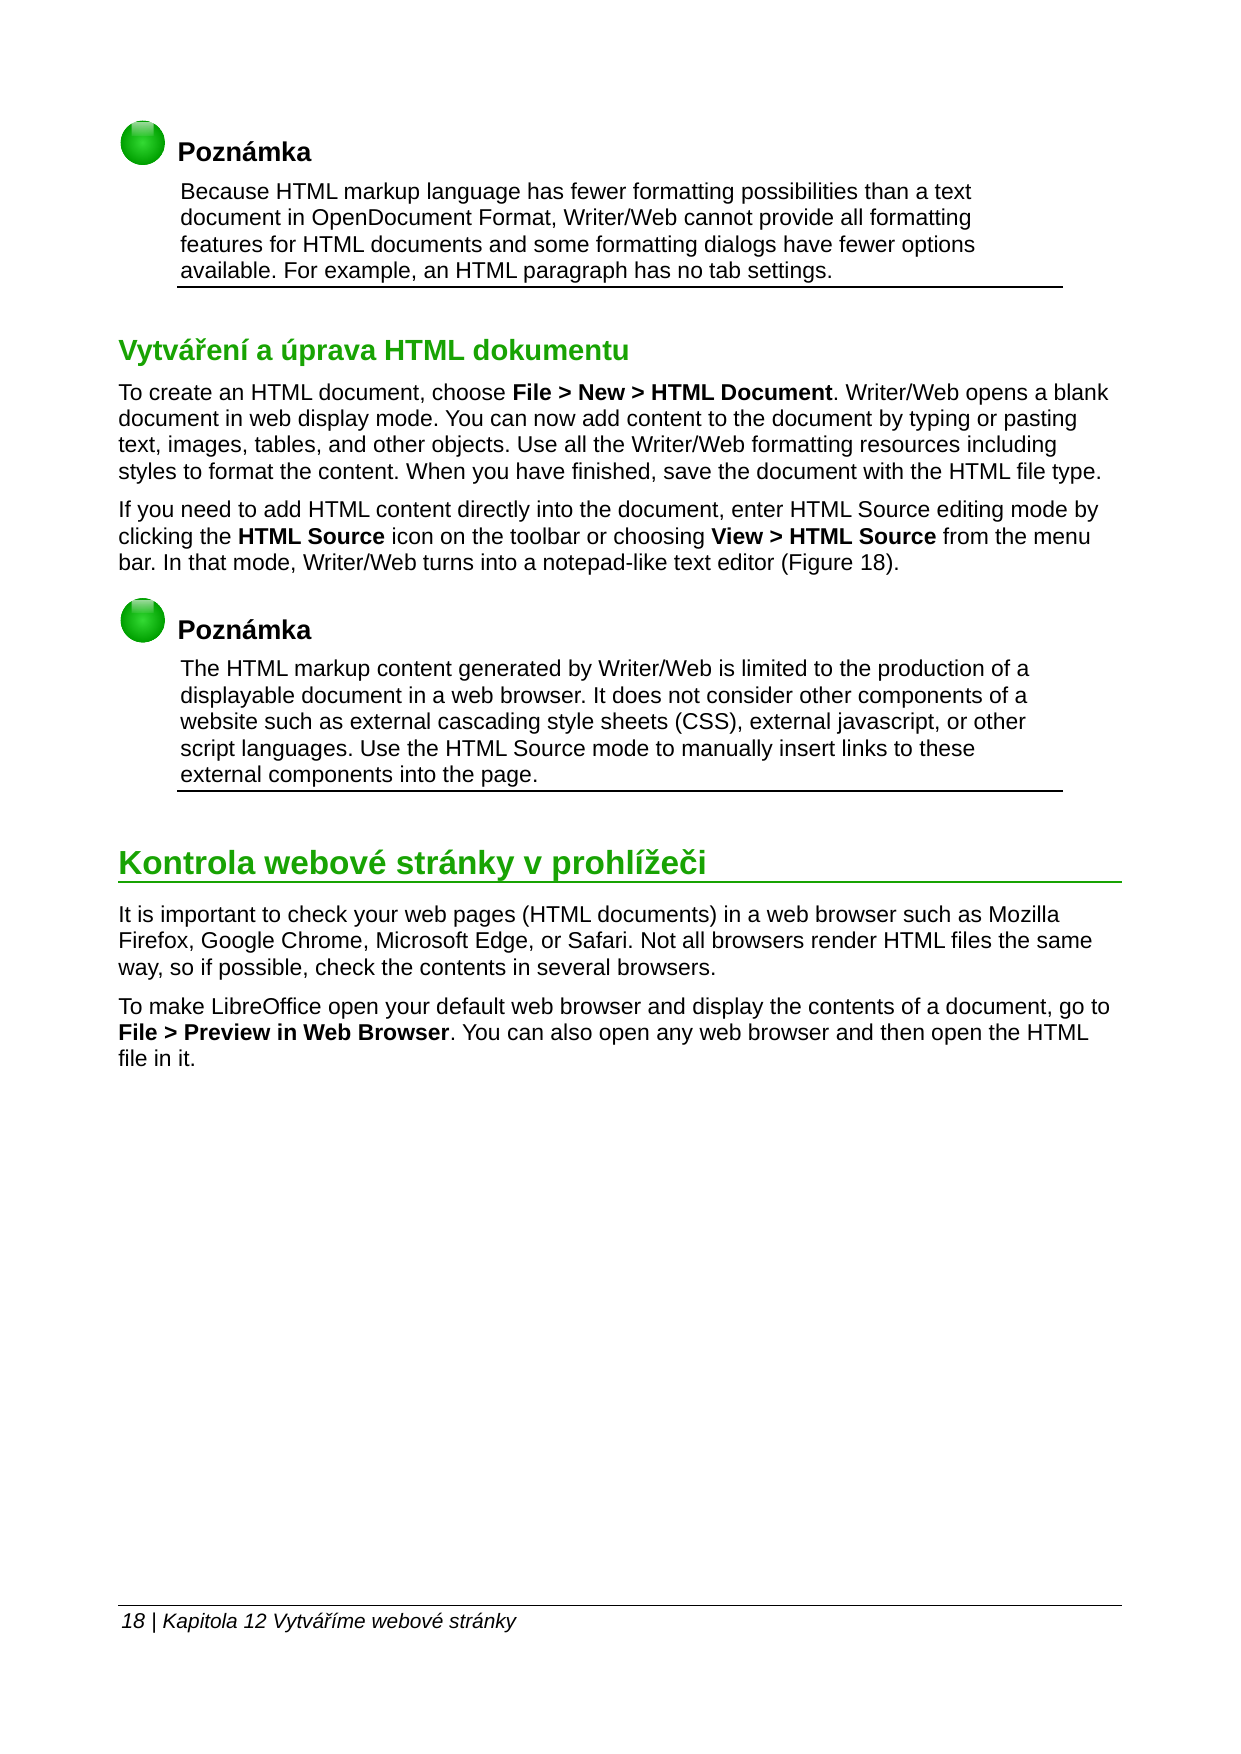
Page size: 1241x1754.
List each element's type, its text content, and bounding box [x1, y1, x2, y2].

text If you need to add HTML content directly into the document, enter HTML Source editing mode by clicking the HTML Source icon on the toolbar or choosing View > HTML Source from the menu bar. In that mode, Writer/Web turns into a notepad-like text editor (Figure 18). [118, 496, 1122, 576]
subtitle Kontrola webové stránky v prohlížeči [118, 843, 1122, 881]
text Because HTML markup language has fewer formatting possibilities than a text document in OpenDocument Format, Writer/Web cannot provide all formatting features for HTML documents and some formatting dialogs have fewer options available. For example, an HTML paragraph has no tab settings. [177, 175, 1063, 286]
subtitle Poznámka [118, 596, 1122, 645]
text To make LibreOffice open your default web browser and display the contents of a document, go to File > Preview in Web Browser. You can also open any web browser and then open the HTML file in it. [118, 993, 1122, 1072]
text The HTML markup content generated by Writer/Web is limited to the production of a displayable document in a web browser. It does not consider other components of a website such as external cascading style sheets (CSS), external javascript, or other script languages. Use the HTML Source mode to manually insert links to these external components into the page. [177, 652, 1063, 790]
text It is important to check your web pages (HTML documents) in a web browser such as Mozilla Firefox, Google Chrome, Microsoft Edge, or Safari. Not all browsers render HTML files the same way, so if possible, check the contents in several browsers. [118, 901, 1122, 980]
subtitle Poznámka [118, 118, 1122, 167]
text To create an HTML document, choose File > New > HTML Document. Writer/Web opens a blank document in web display mode. You can now add content to the document by typing or pasting text, images, tables, and other objects. Use all the Writer/Web formatting resources including styles to format the content. When you have finished, save the document with the HTML file type. [118, 378, 1122, 484]
subtitle Vytváření a úprava HTML dokumentu [118, 333, 1122, 367]
